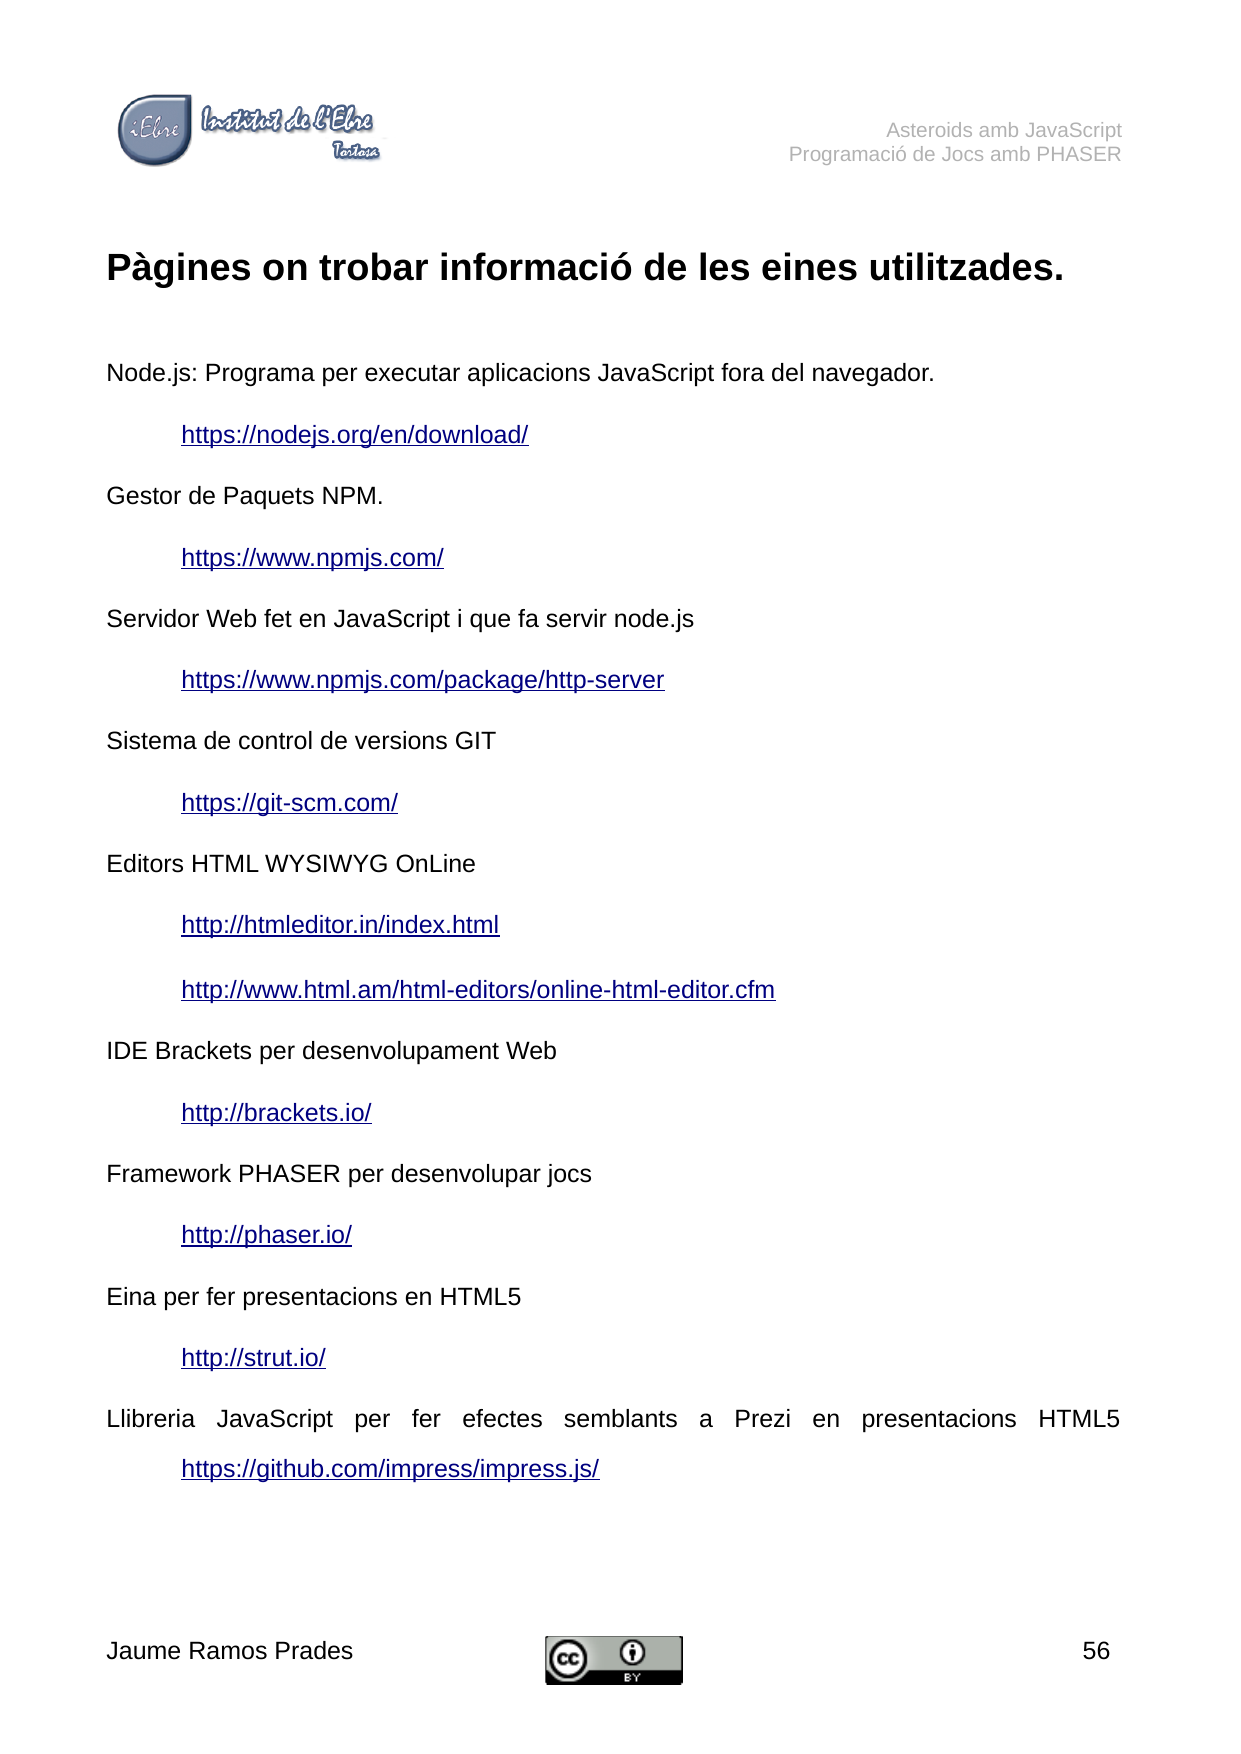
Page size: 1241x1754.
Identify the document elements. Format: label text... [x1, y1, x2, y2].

subtitle Pàgines on trobar informació de les eines utilitzades. [106, 244, 1122, 288]
text Sistema de control de versions GIT [106, 726, 1122, 755]
text https://www.npmjs.com/package/http-server [106, 661, 1122, 695]
text https://www.npmjs.com/ [106, 539, 1122, 572]
text http://phaser.io/ [106, 1217, 1122, 1250]
text Eina per fer presentacions en HTML5 [106, 1281, 1122, 1310]
text http://brackets.io/ [106, 1094, 1122, 1127]
text Servidor Web fet en JavaScript i que fa servir node.js [106, 603, 1122, 632]
picture [545, 1636, 683, 1685]
text Editors HTML WYSIWYG OnLine [106, 849, 1122, 877]
text IDE Brackets per desenvolupament Web [106, 1036, 1122, 1065]
text Framework PHASER per desenvolupar jocs [106, 1159, 1122, 1188]
text Llibreria JavaScript per fer efectes semblants a Prezi en presentacions HTML5 https://github.com/impress/impress.js/ [106, 1404, 1122, 1483]
text Gestor de Paquets NPM. [106, 481, 1122, 510]
text http://htmleditor.in/index.html [106, 906, 1122, 940]
text https://nodejs.org/en/download/ [106, 416, 1122, 449]
text http://strut.io/ [106, 1339, 1122, 1373]
picture [106, 79, 397, 181]
text https://git-scm.com/ [106, 784, 1122, 817]
text http://www.html.am/html-editors/online-html-editor.cfm [106, 971, 1122, 1005]
text Node.js: Programa per executar aplicacions JavaScript fora del navegador. [106, 358, 1122, 387]
